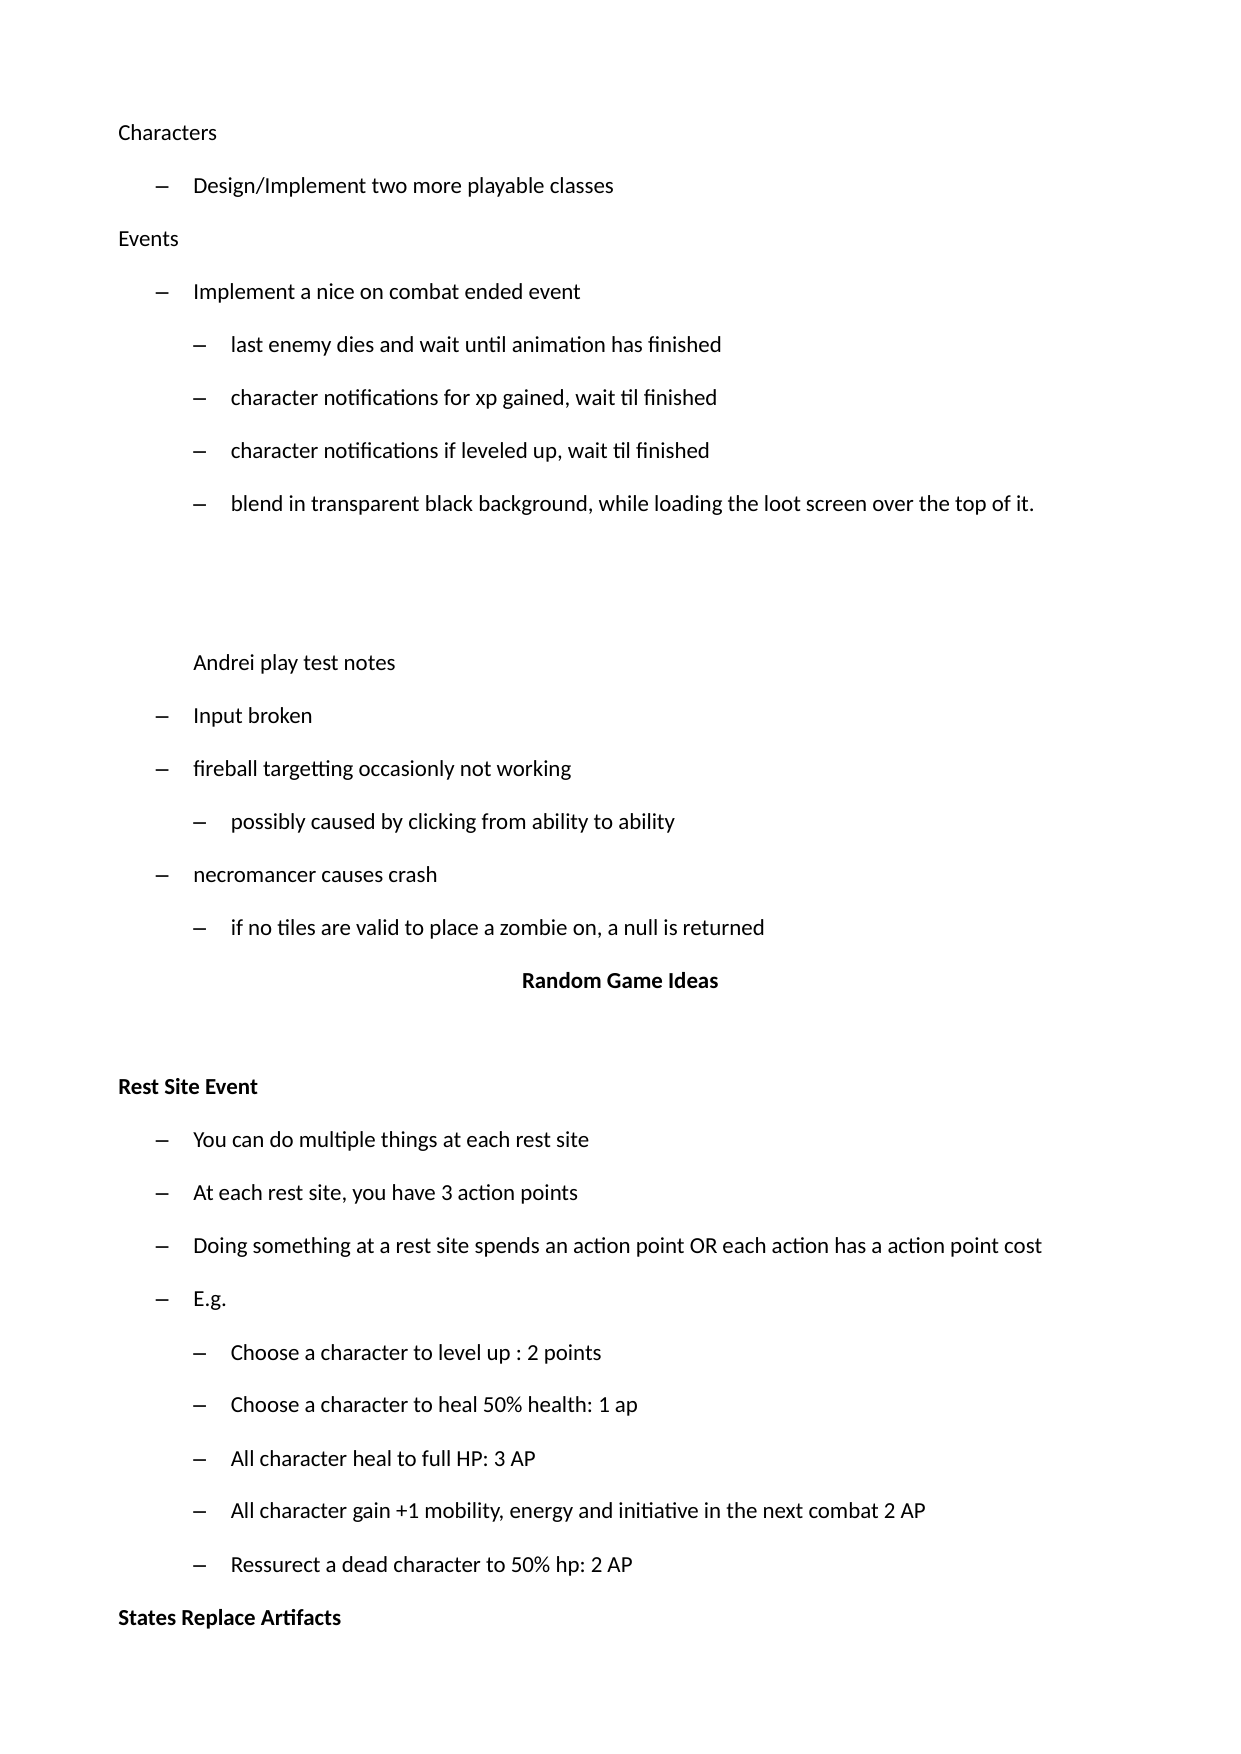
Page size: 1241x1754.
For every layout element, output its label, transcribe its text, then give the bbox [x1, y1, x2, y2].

list At each rest site, you have 3 action points [156, 1178, 1122, 1207]
text Characters [118, 118, 1122, 146]
list character notifications for xp gained, wait til finished [193, 383, 1122, 411]
list fireball targetting occasionly not working [156, 754, 1122, 782]
text Events [118, 224, 1122, 252]
text States Replace Artifacts [118, 1603, 1122, 1631]
list Input broken [156, 701, 1122, 729]
list blend in transparent black background, while loading the loot screen over the top of it. [193, 489, 1122, 517]
list You can do multiple things at each rest site [156, 1126, 1122, 1153]
list Ressurect a dead character to 50% hp: 2 AP [193, 1550, 1122, 1578]
list Implement a nice on combat ended event [156, 277, 1122, 305]
list if no tiles are valid to place a zombie on, a null is returned [193, 913, 1122, 941]
list All character gain +1 mobility, energy and initiative in the next combat 2 AP [193, 1497, 1122, 1525]
list Doing something at a rest site spends an action point OR each action has a action point cost [156, 1232, 1122, 1259]
list Choose a character to heal 50% health: 1 ap [193, 1391, 1122, 1419]
list last enemy dies and wait until animation has finished [193, 330, 1122, 358]
list E.g. [156, 1284, 1122, 1313]
list Choose a character to level up : 2 points [193, 1338, 1122, 1366]
list Design/Implement two more playable classes [156, 171, 1122, 199]
list All character heal to full HP: 3 AP [193, 1444, 1122, 1472]
list character notifications if leveled up, wait til finished [193, 436, 1122, 464]
list possibly caused by clicking from ability to ability [193, 807, 1122, 835]
list necromancer causes crash [156, 860, 1122, 888]
list Andrei play test notes [156, 648, 1122, 676]
text Random Game Ideas [118, 966, 1122, 994]
text Rest Site Event [118, 1072, 1122, 1101]
